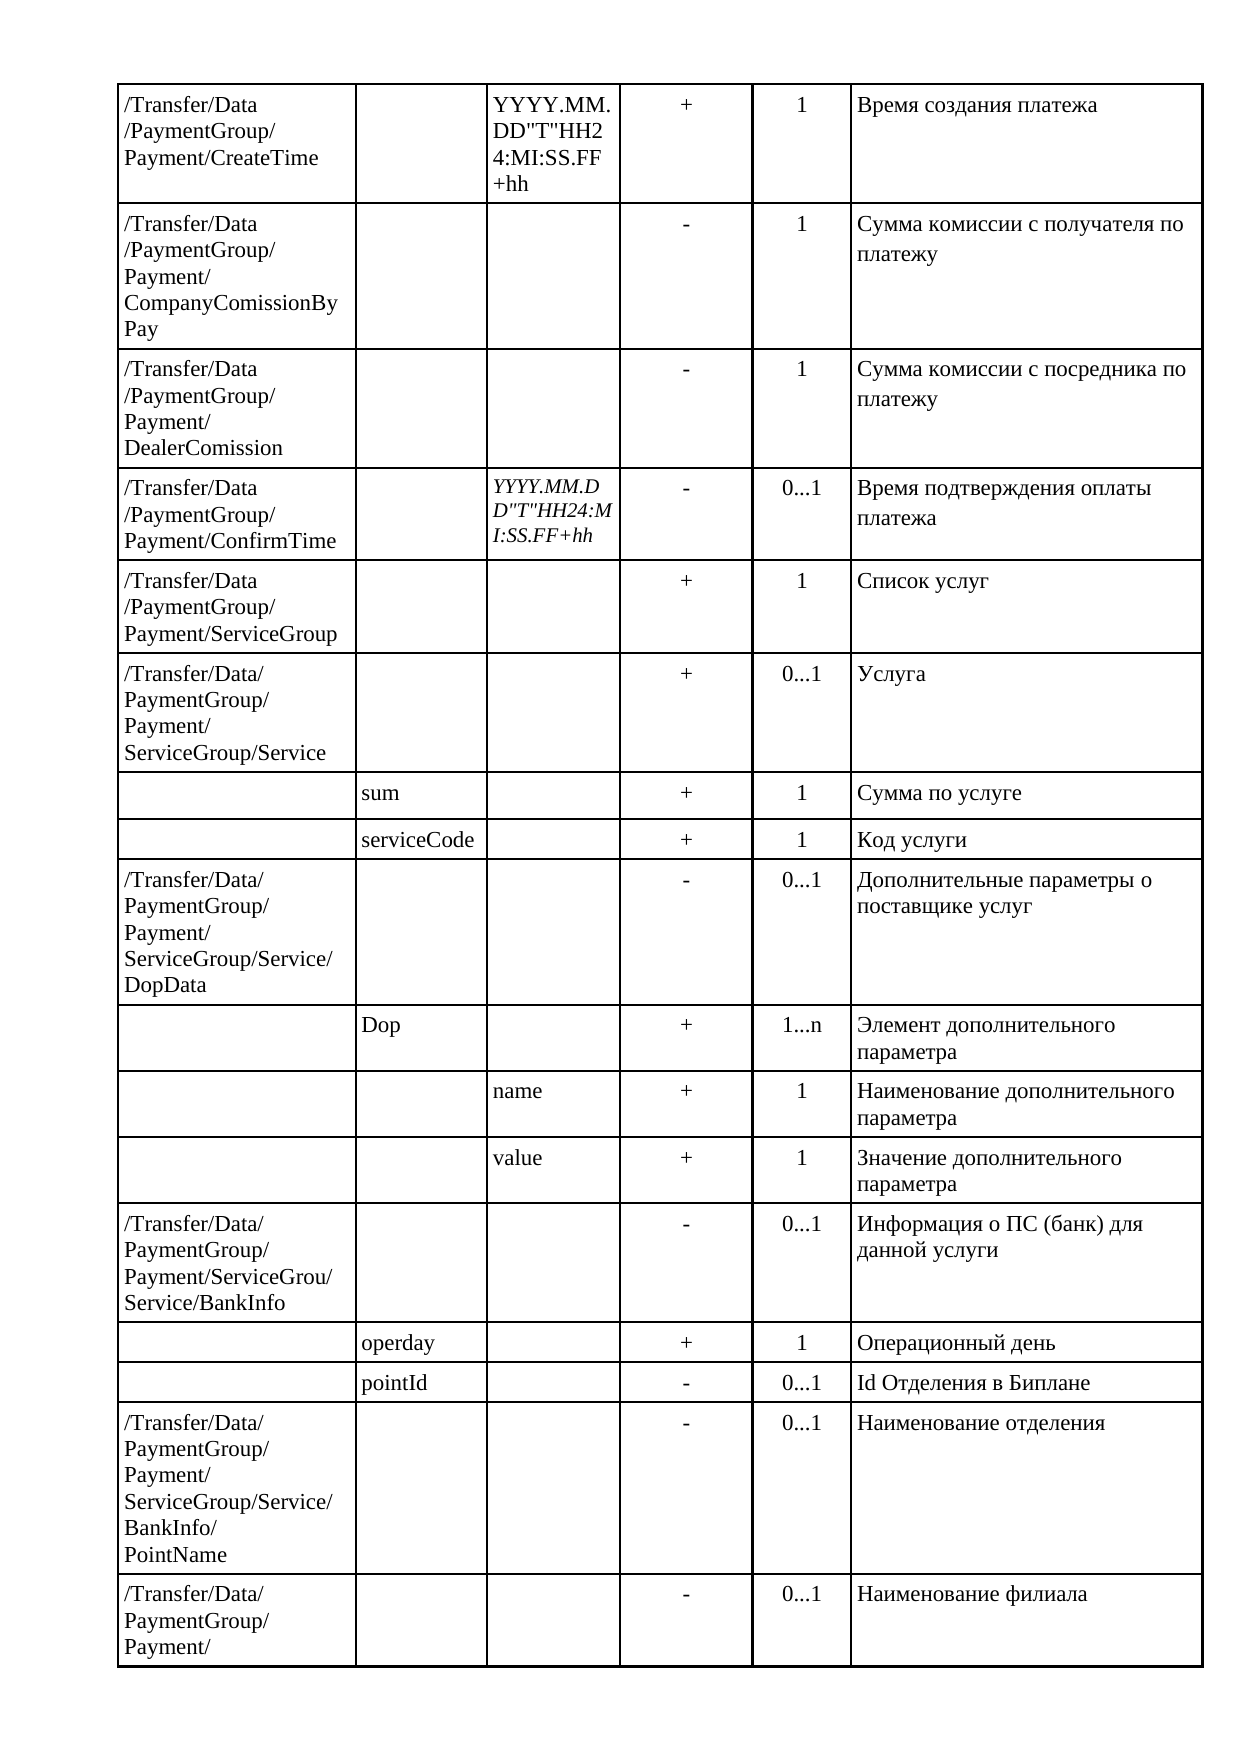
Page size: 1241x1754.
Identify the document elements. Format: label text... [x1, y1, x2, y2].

table_cell name [488, 1072, 619, 1136]
table_cell 1 [754, 561, 850, 652]
table_cell - [621, 1363, 751, 1401]
table_cell serviceCode [357, 820, 486, 858]
table_cell [488, 860, 619, 1003]
table_cell value [488, 1138, 619, 1202]
table_cell Код услуги [852, 820, 1201, 858]
table_cell [357, 1138, 486, 1202]
table_cell 1 [754, 820, 850, 858]
table_cell [357, 469, 486, 559]
table_cell [357, 561, 486, 652]
table_cell Сумма комиссии с получателя по платежу [852, 204, 1201, 348]
table_cell [488, 1006, 619, 1070]
table_cell 0...1 [754, 860, 850, 1003]
table_cell [119, 1363, 355, 1401]
table_cell [488, 773, 619, 818]
table_cell 1 [754, 350, 850, 467]
table_cell /Transfer/Data /PaymentGroup/Payment/CompanyComissionByPay [119, 204, 355, 348]
table_cell 0...1 [754, 1403, 850, 1573]
table_cell [488, 1323, 619, 1361]
table_cell [357, 1072, 486, 1136]
table_cell + [621, 1323, 751, 1361]
table_cell [488, 1575, 619, 1665]
table_cell /Transfer/Data /PaymentGroup/ Payment/ServiceGroup [119, 561, 355, 652]
table_cell /Transfer/Data/ PaymentGroup/ Payment/ServiceGrou/Service/BankInfo [119, 1204, 355, 1321]
table_cell Список услуг [852, 561, 1201, 652]
table_cell + [621, 1006, 751, 1070]
table_cell /Transfer/Data/ PaymentGroup/ Payment/ServiceGroup/Service/BankInfo/ PointName [119, 1403, 355, 1573]
table_cell 1 [754, 204, 850, 348]
table_cell - [621, 860, 751, 1003]
table_cell - [621, 1403, 751, 1573]
table_cell [357, 1575, 486, 1665]
table_cell [119, 773, 355, 818]
table_cell [357, 350, 486, 467]
table_cell /Transfer/Data /PaymentGroup/Payment/DealerComission [119, 350, 355, 467]
table_cell [357, 1204, 486, 1321]
table_cell Наименование отделения [852, 1403, 1201, 1573]
table_cell Время создания платежа [852, 85, 1201, 202]
table_cell Наименование филиала [852, 1575, 1201, 1665]
table_cell Элемент дополнительного параметра [852, 1006, 1201, 1070]
table_cell - [621, 350, 751, 467]
table_cell 1 [754, 1323, 850, 1361]
table_cell Id Отделения в Биплане [852, 1363, 1201, 1401]
table_cell [488, 350, 619, 467]
table_cell [119, 1323, 355, 1361]
table_cell /Transfer/Data/ PaymentGroup/ Payment/ServiceGroup/Service/DopData [119, 860, 355, 1003]
table_cell /Transfer/Data /PaymentGroup/ Payment/ConfirmTime [119, 469, 355, 559]
table_cell /Transfer/Data /PaymentGroup/ Payment/CreateTime [119, 85, 355, 202]
table_cell Время подтверждения оплаты платежа [852, 469, 1201, 559]
table_cell + [621, 85, 751, 202]
table_cell - [621, 204, 751, 348]
table_cell + [621, 820, 751, 858]
table_cell [357, 85, 486, 202]
table_cell 0...1 [754, 1575, 850, 1665]
table_cell [488, 204, 619, 348]
table_cell 1...n [754, 1006, 850, 1070]
table_cell - [621, 1204, 751, 1321]
table_cell [119, 1006, 355, 1070]
table_cell 1 [754, 773, 850, 818]
table_cell [488, 820, 619, 858]
table_cell pointId [357, 1363, 486, 1401]
table_cell [357, 204, 486, 348]
table_cell /Transfer/Data/ PaymentGroup/ Payment/ServiceGroup/Service [119, 654, 355, 771]
table_cell + [621, 1072, 751, 1136]
table_cell [488, 654, 619, 771]
table_cell Наименование дополнительного параметра [852, 1072, 1201, 1136]
table_cell Услуга [852, 654, 1201, 771]
table_cell Сумма по услуге [852, 773, 1201, 818]
table_cell - [621, 469, 751, 559]
table_cell 1 [754, 1138, 850, 1202]
table_cell [357, 1403, 486, 1573]
table_cell + [621, 561, 751, 652]
table_cell Сумма комиссии с посредника по платежу [852, 350, 1201, 467]
table_cell /Transfer/Data/ PaymentGroup/ Payment/ [119, 1575, 355, 1665]
table_cell [119, 1072, 355, 1136]
table_cell [488, 1363, 619, 1401]
table_cell [488, 561, 619, 652]
table_cell Dop [357, 1006, 486, 1070]
table_cell 1 [754, 85, 850, 202]
table_cell operday [357, 1323, 486, 1361]
table_cell - [621, 1575, 751, 1665]
table_cell sum [357, 773, 486, 818]
table_cell 0...1 [754, 1204, 850, 1321]
table_cell + [621, 1138, 751, 1202]
table_cell YYYY.MM.DD"T"HH24:MI:SS.FF+hh [488, 85, 619, 202]
table_cell Информация о ПС (банк) для данной услуги [852, 1204, 1201, 1321]
table_cell 0...1 [754, 654, 850, 771]
table_cell Операционный день [852, 1323, 1201, 1361]
table_cell [488, 1204, 619, 1321]
table_cell YYYY.MM.DD"T"HH24:MI:SS.FF+hh [488, 469, 619, 559]
table_cell 1 [754, 1072, 850, 1136]
table_cell [357, 654, 486, 771]
table_cell Дополнительные параметры о поставщике услуг [852, 860, 1201, 1003]
table_cell 0...1 [754, 469, 850, 559]
table_cell [488, 1403, 619, 1573]
table_cell [119, 1138, 355, 1202]
table_cell Значение дополнительного параметра [852, 1138, 1201, 1202]
table_cell + [621, 773, 751, 818]
table_cell [119, 820, 355, 858]
table_cell + [621, 654, 751, 771]
table_cell 0...1 [754, 1363, 850, 1401]
table_cell [357, 860, 486, 1003]
